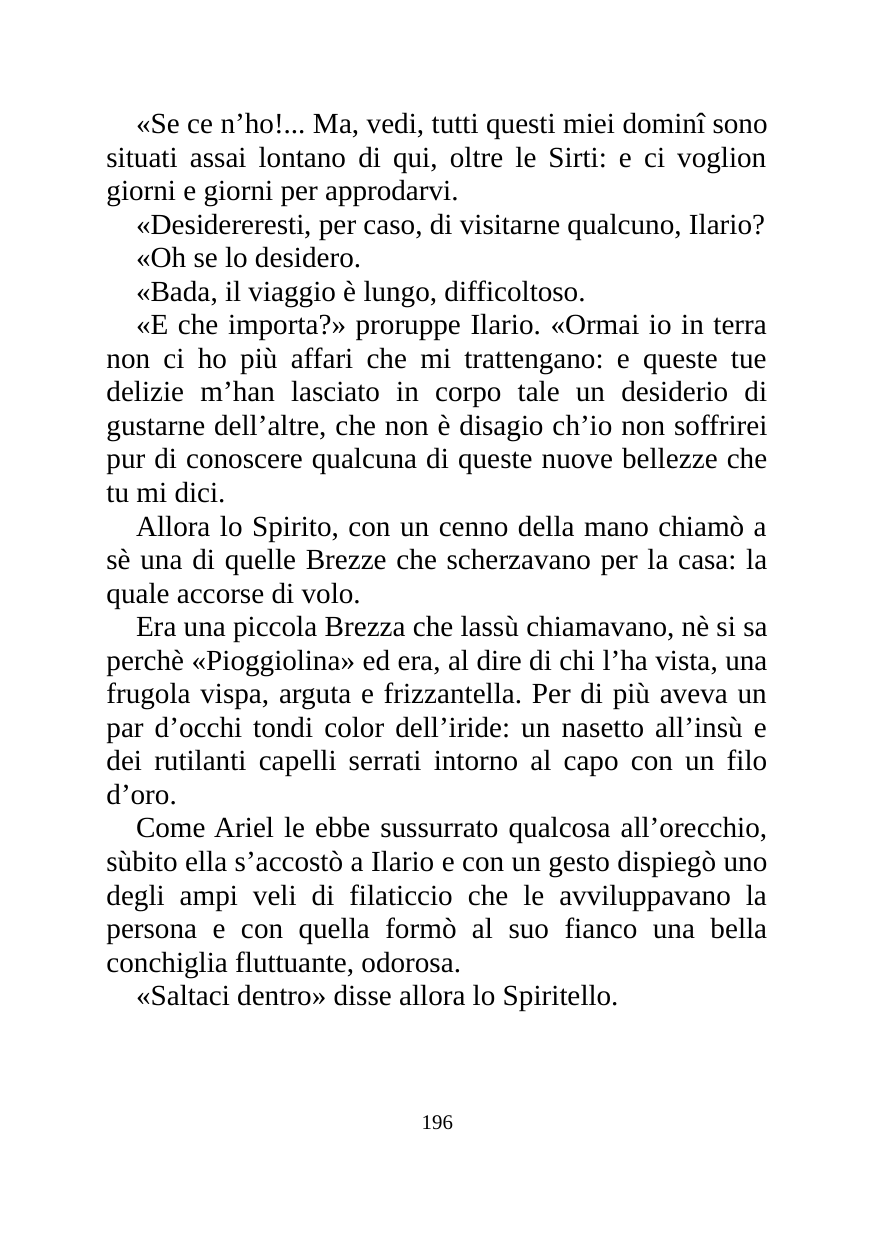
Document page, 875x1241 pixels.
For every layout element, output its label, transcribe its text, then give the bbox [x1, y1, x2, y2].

text Allora lo Spirito, con un cenno della mano chiamò a sè una di quelle Brezze che scherzavano per la casa: la quale accorse di volo. [106, 509, 768, 609]
text «Oh se lo desidero. [106, 240, 768, 274]
text «Desidereresti, per caso, di visitarne qualcuno, Ilario? [106, 207, 768, 240]
text «Bada, il viaggio è lungo, difficoltoso. [106, 274, 768, 307]
text «E che importa?» proruppe Ilario. «Ormai io in terra non ci ho più affari che mi trattengano: e queste tue delizie m’han lasciato in corpo tale un desiderio di gustarne dell’altre, che non è disagio ch’io non soffrirei pur di conoscere qualcuna di queste nuove bellezze che tu mi dici. [106, 307, 768, 509]
text «Se ce n’ho!... Ma, vedi, tutti questi miei dominî sono situati assai lontano di qui, oltre le Sirti: e ci voglion giorni e giorni per approdarvi. [106, 106, 768, 207]
text Era una piccola Brezza che lassù chiamavano, nè si sa perchè «Pioggiolina» ed era, al dire di chi l’ha vista, una frugola vispa, arguta e frizzantella. Per di più aveva un par d’occhi tondi color dell’iride: un nasetto all’insù e dei rutilanti capelli serrati intorno al capo con un filo d’oro. [106, 609, 768, 811]
text Come Ariel le ebbe sussurrato qualcosa all’orecchio, sùbito ella s’accostò a Ilario e con un gesto dispiegò uno degli ampi veli di filaticcio che le avviluppavano la persona e con quella formò al suo fianco una bella conchiglia fluttuante, odorosa. [106, 811, 768, 978]
text «Saltaci dentro» disse allora lo Spiritello. [106, 978, 768, 1012]
